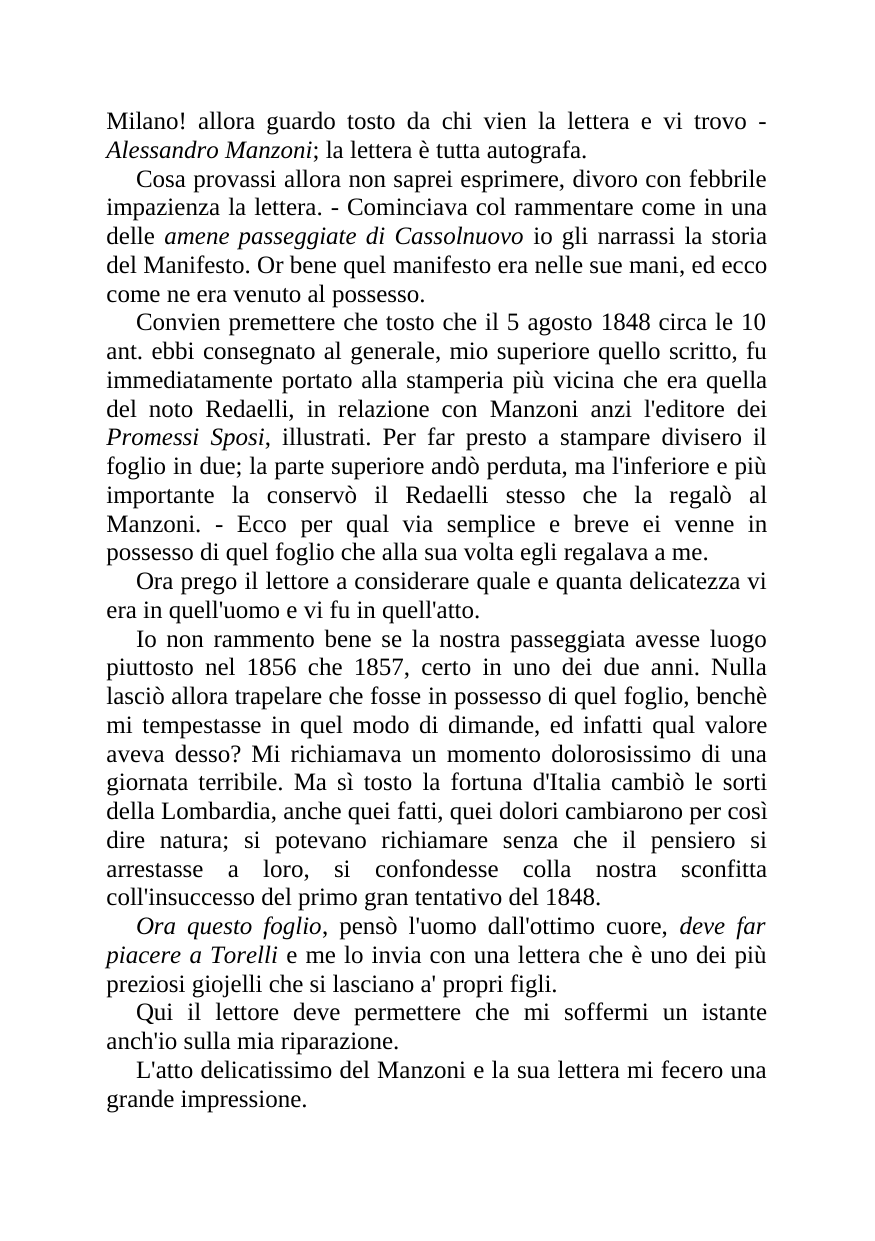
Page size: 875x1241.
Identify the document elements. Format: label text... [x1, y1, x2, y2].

text Convien premettere che tosto che il 5 agosto 1848 circa le 10 ant. ebbi consegnato al generale, mio superiore quello scritto, fu immediatamente portato alla stamperia più vicina che era quella del noto Redaelli, in relazione con Manzoni anzi l'editore dei Promessi Sposi, illustrati. Per far presto a stampare divisero il foglio in due; la parte superiore andò perduta, ma l'inferiore e più importante la conservò il Redaelli stesso che la regalò al Manzoni. - Ecco per qual via semplice e breve ei venne in possesso di quel foglio che alla sua volta egli regalava a me. [106, 307, 768, 566]
text Milano! allora guardo tosto da chi vien la lettera e vi trovo - Alessandro Manzoni; la lettera è tutta autografa. [106, 106, 768, 164]
text L'atto delicatissimo del Manzoni e la sua lettera mi fecero una grande impressione. [106, 1055, 768, 1112]
text Io non rammento bene se la nostra passeggiata avesse luogo piuttosto nel 1856 che 1857, certo in uno dei due anni. Nulla lasciò allora trapelare che fosse in possesso di quel foglio, benchè mi tempestasse in quel modo di dimande, ed infatti qual valore aveva desso? Mi richiamava un momento dolorosissimo di una giornata terribile. Ma sì tosto la fortuna d'Italia cambiò le sorti della Lombardia, anche quei fatti, quei dolori cambiarono per così dire natura; si potevano richiamare senza che il pensiero si arrestasse a loro, si confondesse colla nostra sconfitta coll'insuccesso del primo gran tentativo del 1848. [106, 624, 768, 911]
text Qui il lettore deve permettere che mi soffermi un istante anch'io sulla mia riparazione. [106, 997, 768, 1055]
text Cosa provassi allora non saprei esprimere, divoro con febbrile impazienza la lettera. - Cominciava col rammentare come in una delle amene passeggiate di Cassolnuovo io gli narrassi la storia del Manifesto. Or bene quel manifesto era nelle sue mani, ed ecco come ne era venuto al possesso. [106, 164, 768, 307]
text Ora prego il lettore a considerare quale e quanta delicatezza vi era in quell'uomo e vi fu in quell'atto. [106, 566, 768, 624]
text Ora questo foglio, pensò l'uomo dall'ottimo cuore, deve far piacere a Torelli e me lo invia con una lettera che è uno dei più preziosi giojelli che si lasciano a' propri figli. [106, 911, 768, 997]
